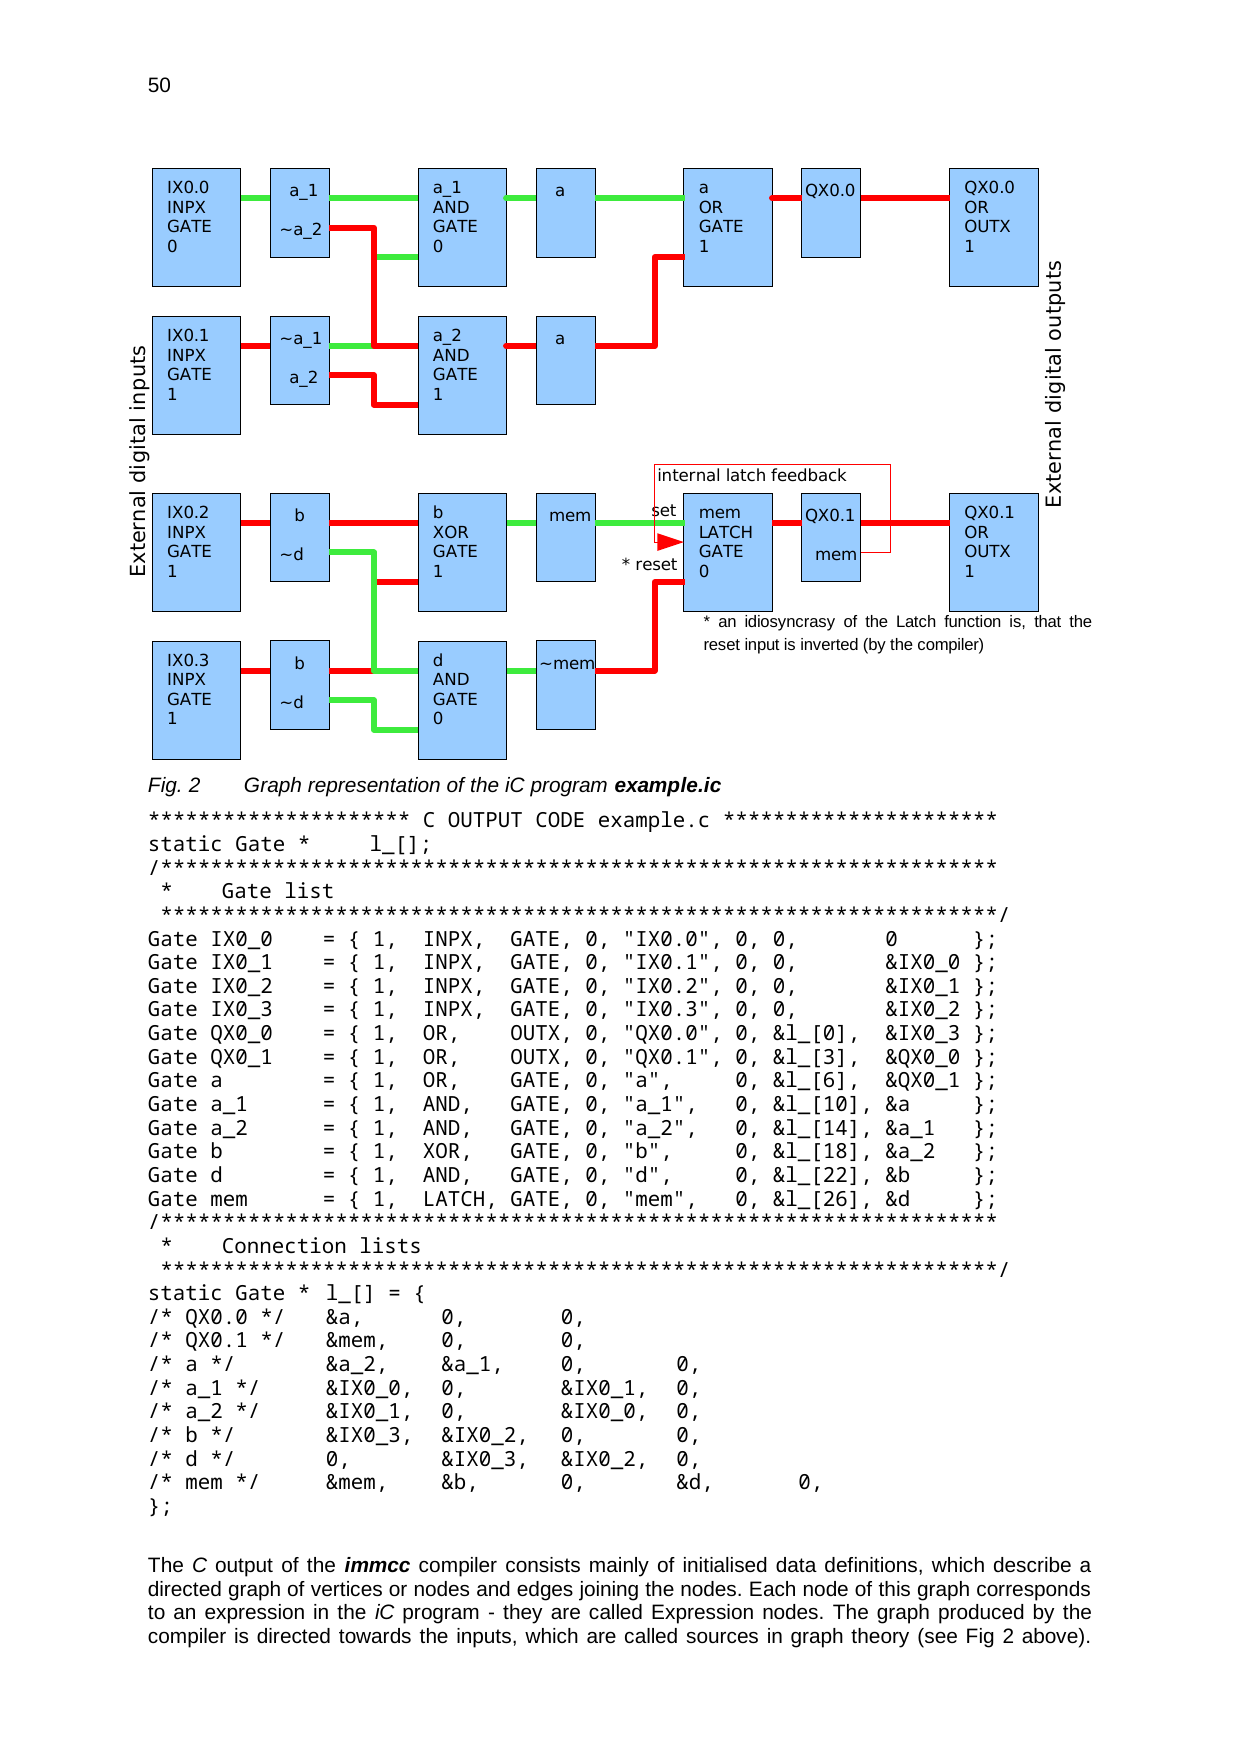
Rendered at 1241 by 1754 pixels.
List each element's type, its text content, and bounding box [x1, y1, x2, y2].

text Gate QX0_0 = { 1, OR, OUTX, 0, "QX0.0", 0, &l_[0], &IX0_3 }; [148, 1022, 1092, 1045]
text *******************************************************************/ [148, 1258, 1092, 1282]
text /* a */ &a_2, &a_1, 0, 0, [148, 1353, 1092, 1376]
text Gate mem = { 1, LATCH, GATE, 0, "mem", 0, &l_[26], &d }; [148, 1187, 1092, 1211]
text Gate a = { 1, OR, GATE, 0, "a", 0, &l_[6], &QX0_1 }; [148, 1069, 1092, 1093]
list * an idiosyncrasy of the Latch function is, that the reset input is inverted (by the compiler) [666, 608, 1092, 655]
text Fig. 2 Graph representation of the iC program example.ic [148, 773, 1092, 797]
text Gate d = { 1, AND, GATE, 0, "d", 0, &l_[22], &b }; [148, 1163, 1092, 1187]
text Gate IX0_1 = { 1, INPX, GATE, 0, "IX0.1", 0, 0, &IX0_0 }; [148, 951, 1092, 974]
text *******************************************************************/ [148, 903, 1092, 927]
text Gate a_2 = { 1, AND, GATE, 0, "a_2", 0, &l_[14], &a_1 }; [148, 1116, 1092, 1140]
text static Gate * l_[]; [148, 832, 1092, 856]
text static Gate * l_[] = { [148, 1282, 1092, 1305]
text /* a_1 */ &IX0_0, 0, &IX0_1, 0, [148, 1376, 1092, 1400]
text * Gate list [148, 880, 1092, 903]
text /******************************************************************* [148, 1211, 1092, 1234]
text Gate IX0_3 = { 1, INPX, GATE, 0, "IX0.3", 0, 0, &IX0_2 }; [148, 998, 1092, 1022]
text /* QX0.1 */ &mem, 0, 0, [148, 1329, 1092, 1353]
text /* b */ &IX0_3, &IX0_2, 0, 0, [148, 1424, 1092, 1447]
text Gate a_1 = { 1, AND, GATE, 0, "a_1", 0, &l_[10], &a }; [148, 1093, 1092, 1116]
text * Connection lists [148, 1234, 1092, 1258]
text /* mem */ &mem, &b, 0, &d, 0, [148, 1471, 1092, 1494]
text Gate QX0_1 = { 1, OR, OUTX, 0, "QX0.1", 0, &l_[3], &QX0_0 }; [148, 1045, 1092, 1069]
text /* d */ 0, &IX0_3, &IX0_2, 0, [148, 1447, 1092, 1471]
text The C output of the immcc compiler consists mainly of initialised data definitions, which describe a directed graph of vertices or nodes and edges joining the nodes. Each node of this graph corresponds to an expression in the iC program - they are called Expression nodes. The graph produced by the compiler is directed towards the inputs, which are called sources in graph theory (see Fig 2 above). [148, 1554, 1092, 1648]
text }; [148, 1494, 1092, 1518]
text Gate b = { 1, XOR, GATE, 0, "b", 0, &l_[18], &a_2 }; [148, 1140, 1092, 1163]
text ********************* C OUTPUT CODE example.c ********************** [148, 809, 1092, 832]
text /* QX0.0 */ &a, 0, 0, [148, 1305, 1092, 1329]
text /******************************************************************* [148, 856, 1092, 880]
text Gate IX0_2 = { 1, INPX, GATE, 0, "IX0.2", 0, 0, &IX0_1 }; [148, 974, 1092, 998]
text Gate IX0_0 = { 1, INPX, GATE, 0, "IX0.0", 0, 0, 0 }; [148, 927, 1092, 951]
text /* a_2 */ &IX0_1, 0, &IX0_0, 0, [148, 1400, 1092, 1424]
